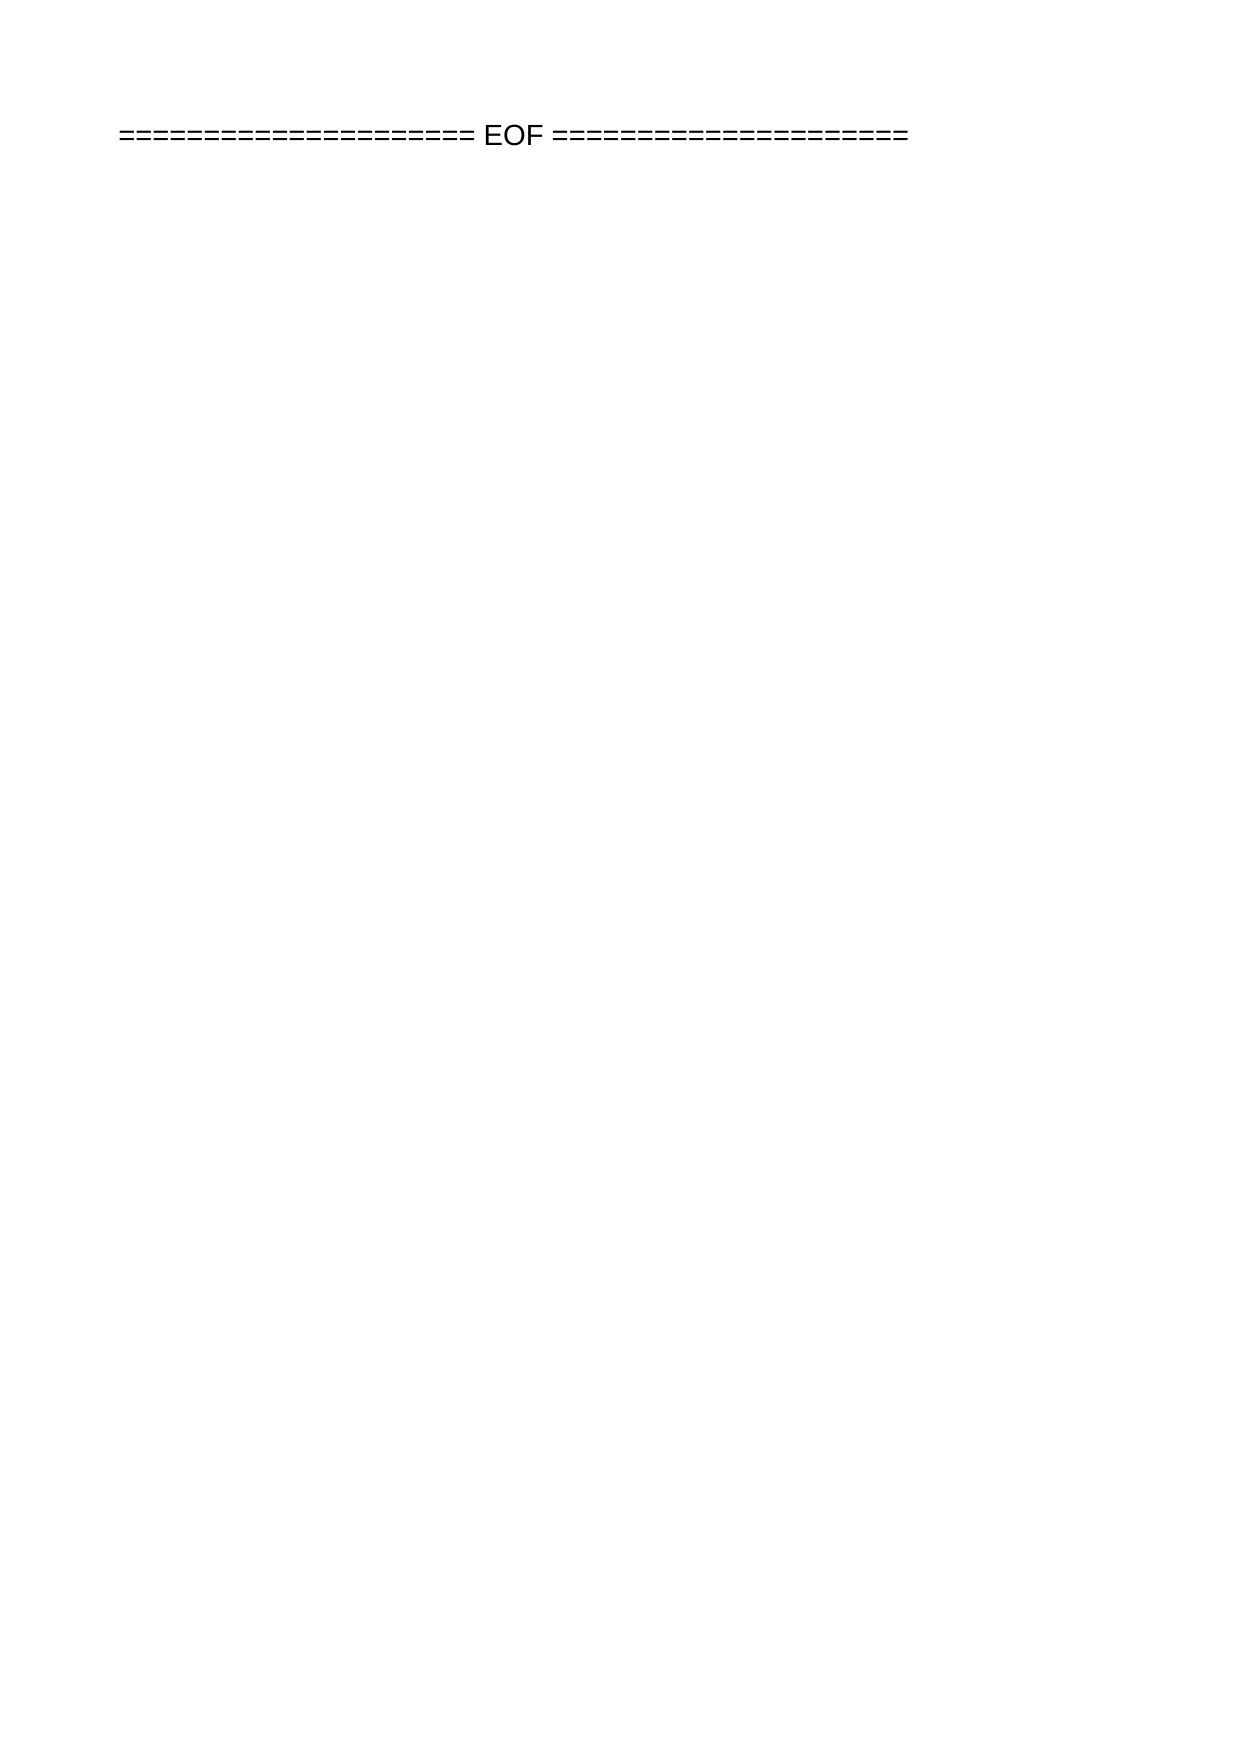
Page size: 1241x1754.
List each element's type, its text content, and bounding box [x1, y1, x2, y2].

text ===================== EOF ===================== [118, 118, 1122, 152]
